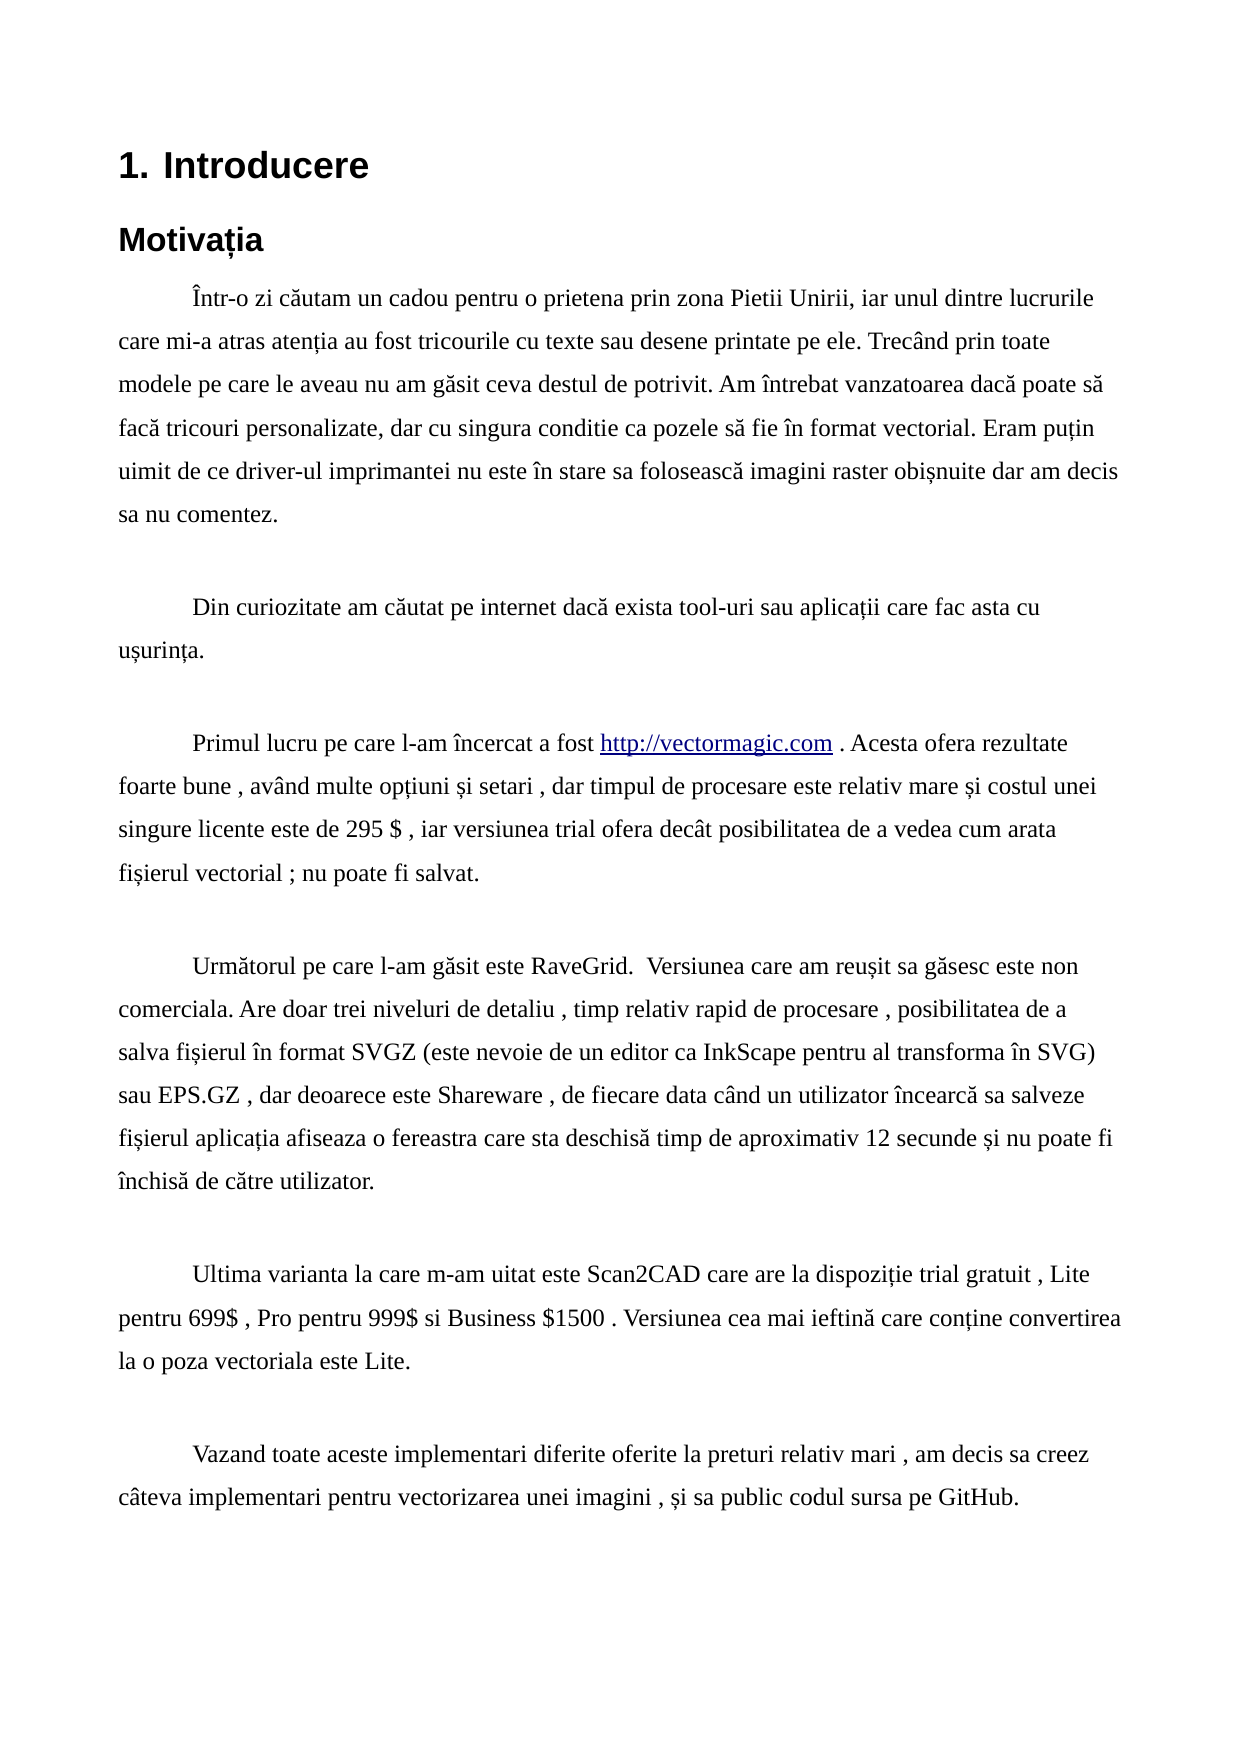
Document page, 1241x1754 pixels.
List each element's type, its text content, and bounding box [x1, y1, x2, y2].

list Vazand toate aceste implementari diferite oferite la preturi relativ mari , am decis sa creez câteva implementari pentru vectorizarea unei imagini , și sa public codul sursa pe GitHub. [118, 1439, 1122, 1511]
list Primul lucru pe care l-am încercat a fost http://vectormagic.com . Acesta ofera rezultate foarte bune , având multe opțiuni și setari , dar timpul de procesare este relativ mare și costul unei singure licente este de 295 $ , iar versiunea trial ofera decât posibilitatea de a vedea cum arata fișierul vectorial ; nu poate fi salvat. [118, 728, 1122, 886]
subtitle Motivația [118, 219, 1122, 258]
list Într-o zi căutam un cadou pentru o prietena prin zona Pietii Unirii, iar unul dintre lucrurile care mi-a atras atenția au fost tricourile cu texte sau desene printate pe ele. Trecând prin toate modele pe care le aveau nu am găsit ceva destul de potrivit. Am întrebat vanzatoarea dacă poate să facă tricouri personalizate, dar cu singura conditie ca pozele să fie în format vectorial. Eram puțin uimit de ce driver-ul imprimantei nu este în stare sa folosească imagini raster obișnuite dar am decis sa nu comentez. [118, 283, 1122, 528]
list Următorul pe care l-am găsit este RaveGrid. Versiunea care am reușit sa găsesc este non comerciala. Are doar trei niveluri de detaliu , timp relativ rapid de procesare , posibilitatea de a salva fișierul în format SVGZ (este nevoie de un editor ca InkScape pentru al transforma în SVG) sau EPS.GZ , dar deoarece este Shareware , de fiecare data când un utilizator încearcă sa salveze fișierul aplicația afiseaza o fereastra care sta deschisă timp de aproximativ 12 secunde și nu poate fi închisă de către utilizator. [118, 951, 1122, 1195]
list Ultima varianta la care m-am uitat este Scan2CAD care are la dispoziție trial gratuit , Lite pentru 699$ , Pro pentru 999$ si Business $1500 . Versiunea cea mai ieftină care conține convertirea la o poza vectoriala este Lite. [118, 1259, 1122, 1374]
subtitle Introducere [118, 143, 1122, 186]
list Din curiozitate am căutat pe internet dacă exista tool-uri sau aplicații care fac asta cu ușurința. [118, 592, 1122, 664]
